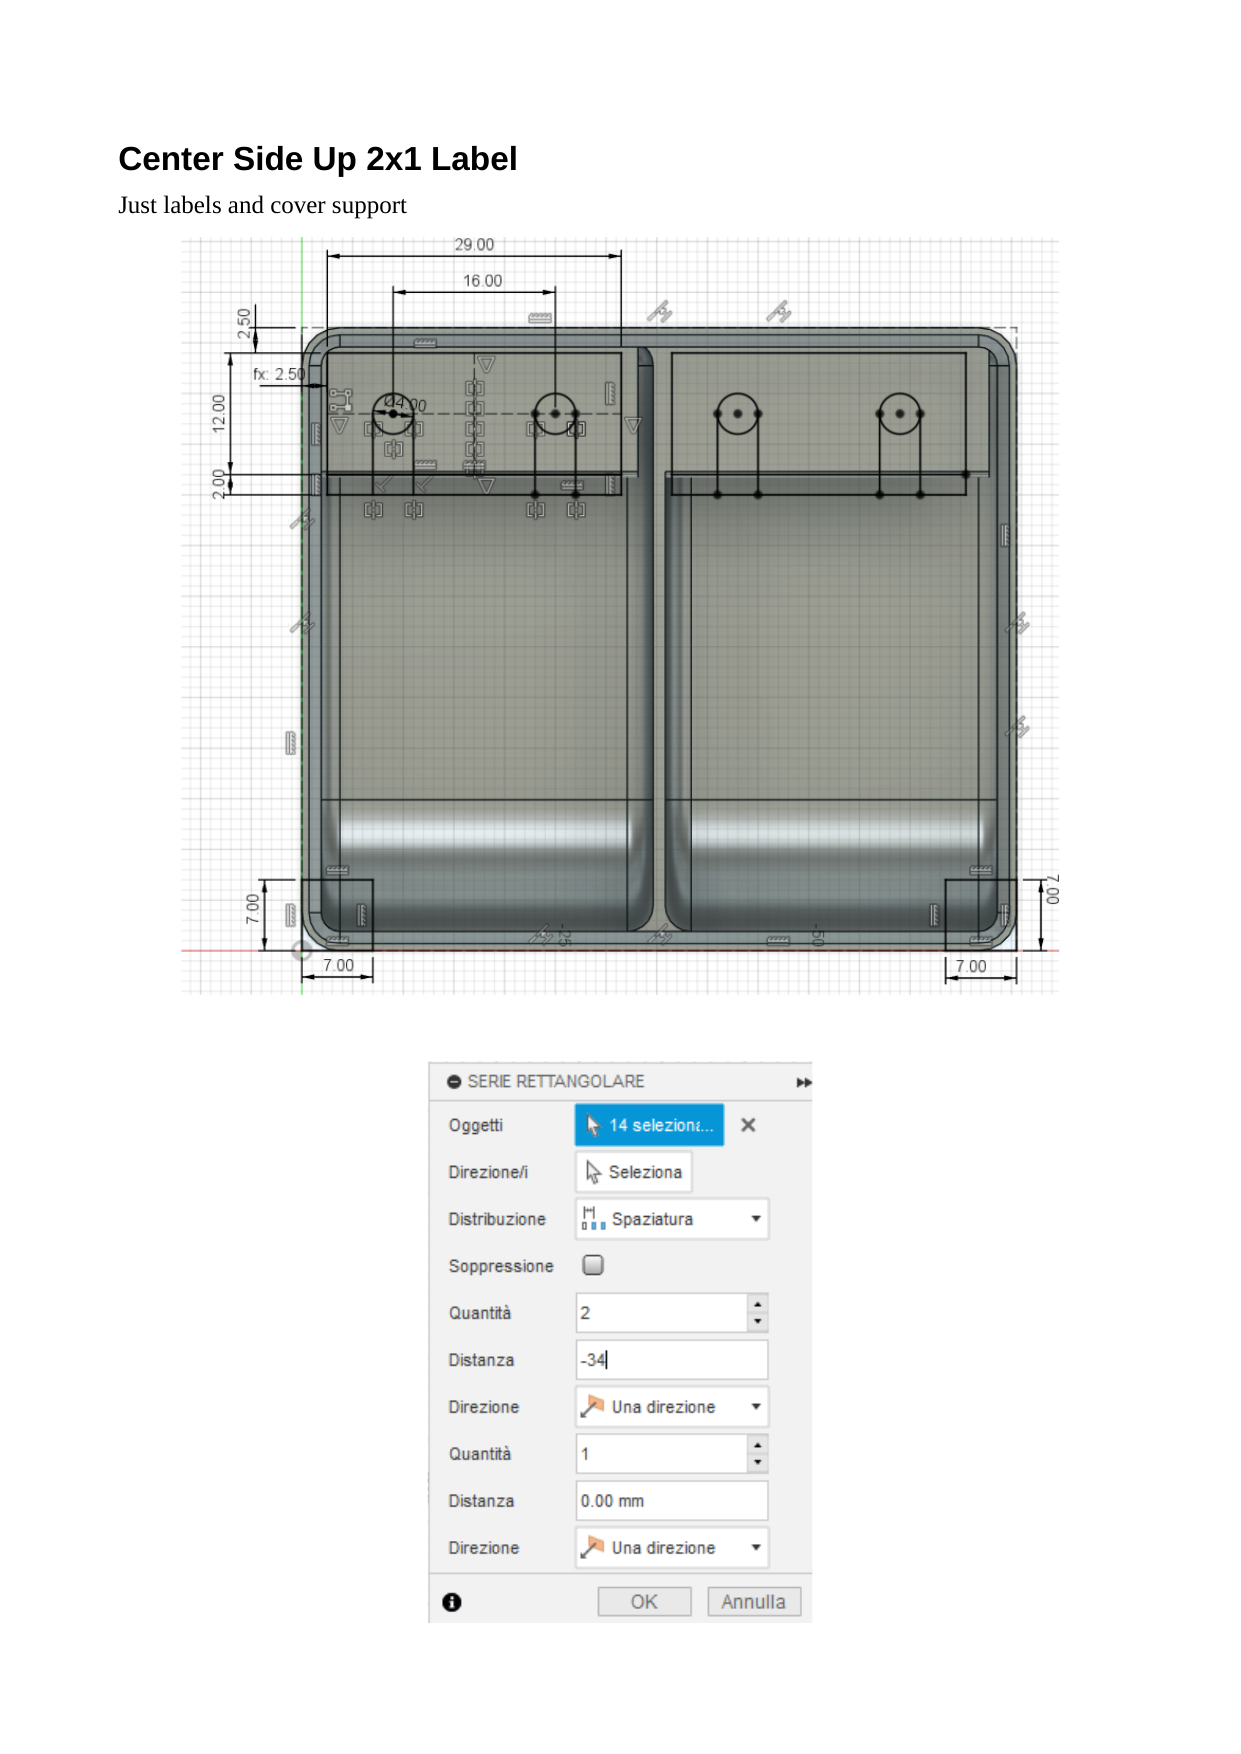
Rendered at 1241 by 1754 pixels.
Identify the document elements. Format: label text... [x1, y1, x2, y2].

picture [181, 237, 1060, 995]
picture [427, 1061, 813, 1623]
text Just labels and cover support [118, 190, 1122, 219]
subtitle Center Side Up 2x1 Label [118, 139, 1122, 177]
